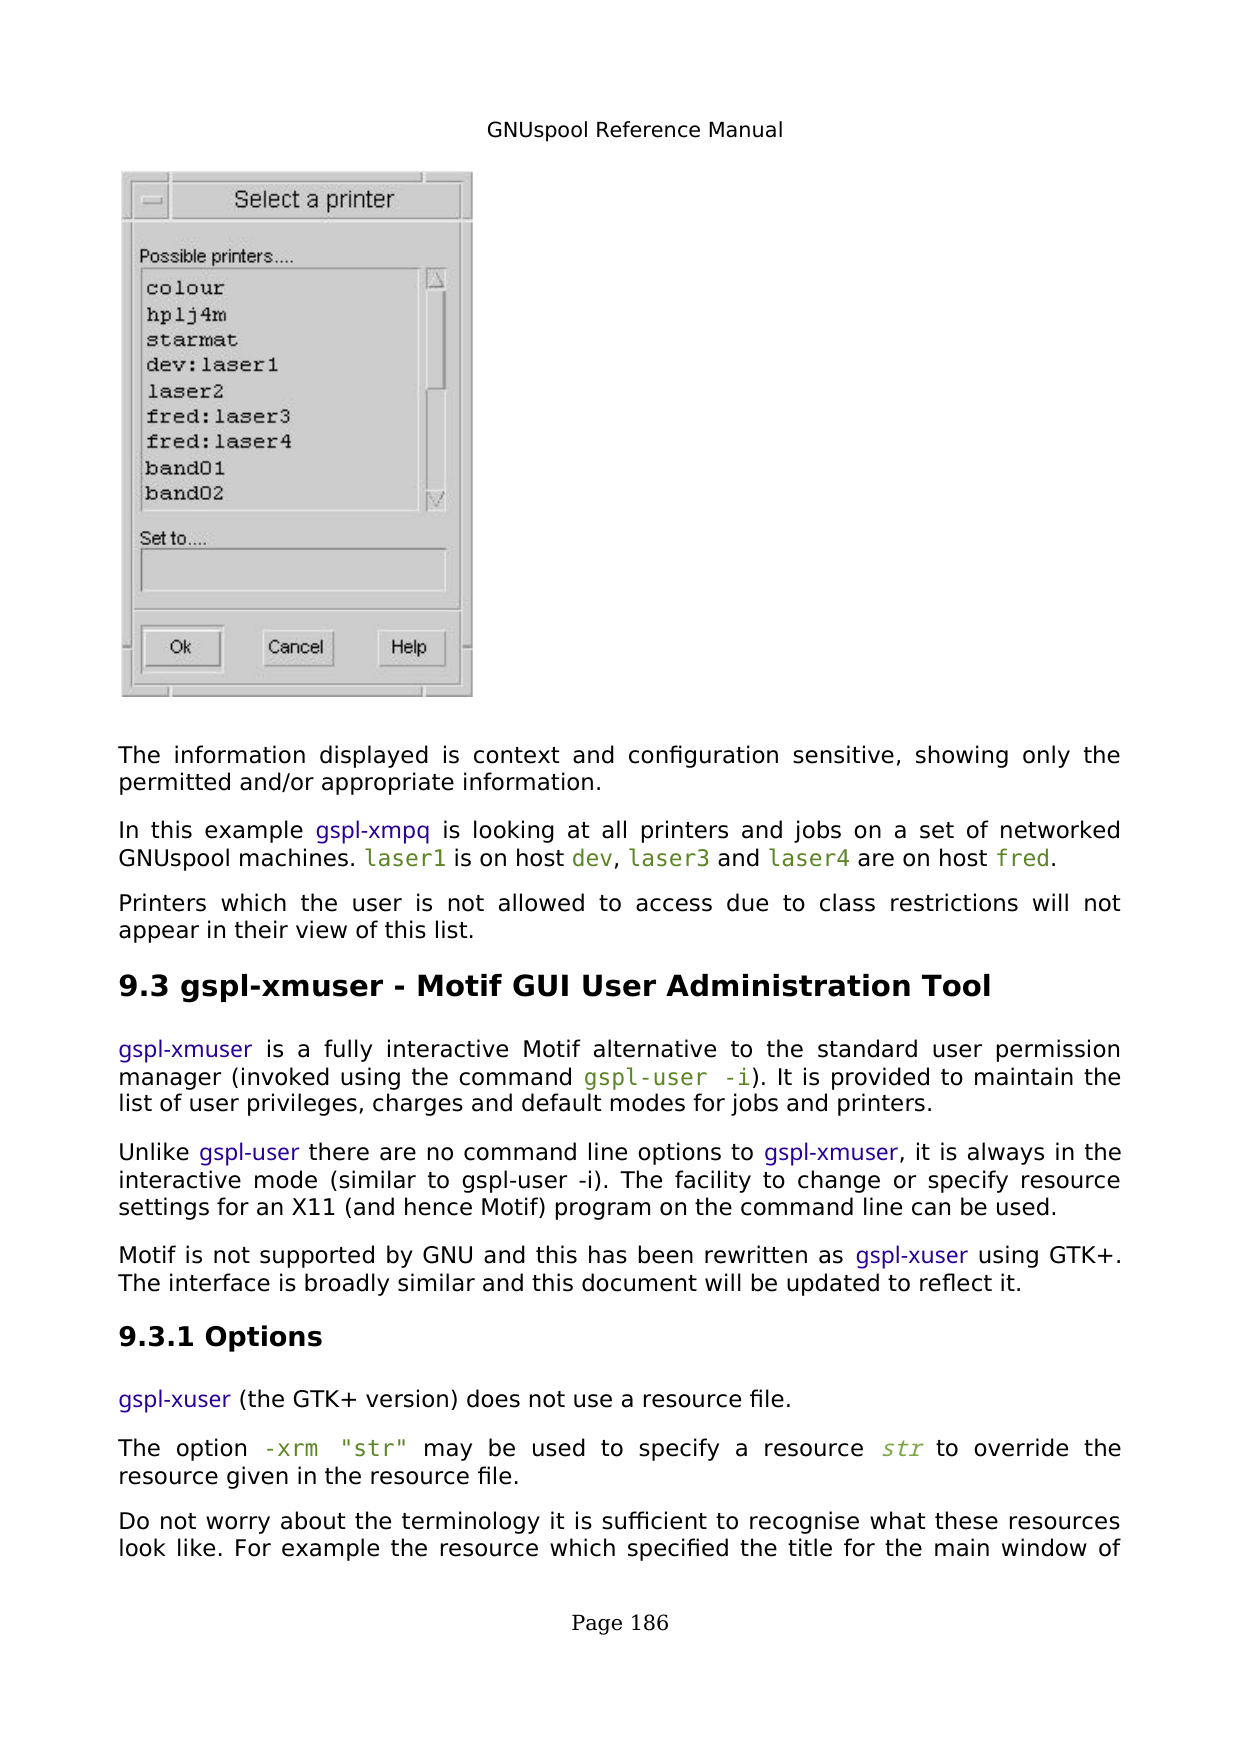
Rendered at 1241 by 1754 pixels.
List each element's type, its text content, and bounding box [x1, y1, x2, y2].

text Printers which the user is not allowed to access due to class restrictions will not appear in their view of this list. [118, 890, 1122, 944]
text gspl-xuser (the GTK+ version) does not use a resource file. [118, 1382, 1122, 1414]
text Motif is not supported by GNU and this has been rewritten as gspl-xuser using GTK+. The interface is broadly similar and this document will be updated to reflect it. [118, 1239, 1122, 1297]
subtitle Options [118, 1322, 1122, 1353]
text Do not worry about the terminology it is sufficient to recognise what these resources look like. For example the resource which specified the title for the main window of [118, 1508, 1122, 1562]
text In this example gspl-xmpq is looking at all printers and jobs on a set of networked GNUspool machines. laser1 is on host dev, laser3 and laser4 are on host fred. [118, 814, 1122, 872]
text The information displayed is context and configuration sensitive, showing only the permitted and/or appropriate information. [118, 742, 1122, 796]
text gspl-xmuser is a fully interactive Motif alternative to the standard user permission manager (invoked using the command gspl-user -i). It is provided to maintain the list of user privileges, charges and default modes for jobs and printers. [118, 1032, 1122, 1117]
subtitle gspl-xmuser - Motif GUI User Administration Tool [118, 969, 1122, 1003]
picture [121, 171, 473, 697]
text Unlike gspl-user there are no command line options to gspl-xmuser, it is always in the interactive mode (similar to gspl-user -i). The facility to change or specify resource settings for an X11 (and hence Motif) program on the command line can be used. [118, 1136, 1122, 1220]
text The option -xrm "str" may be used to specify a resource str to override the resource given in the resource file. [118, 1432, 1122, 1490]
